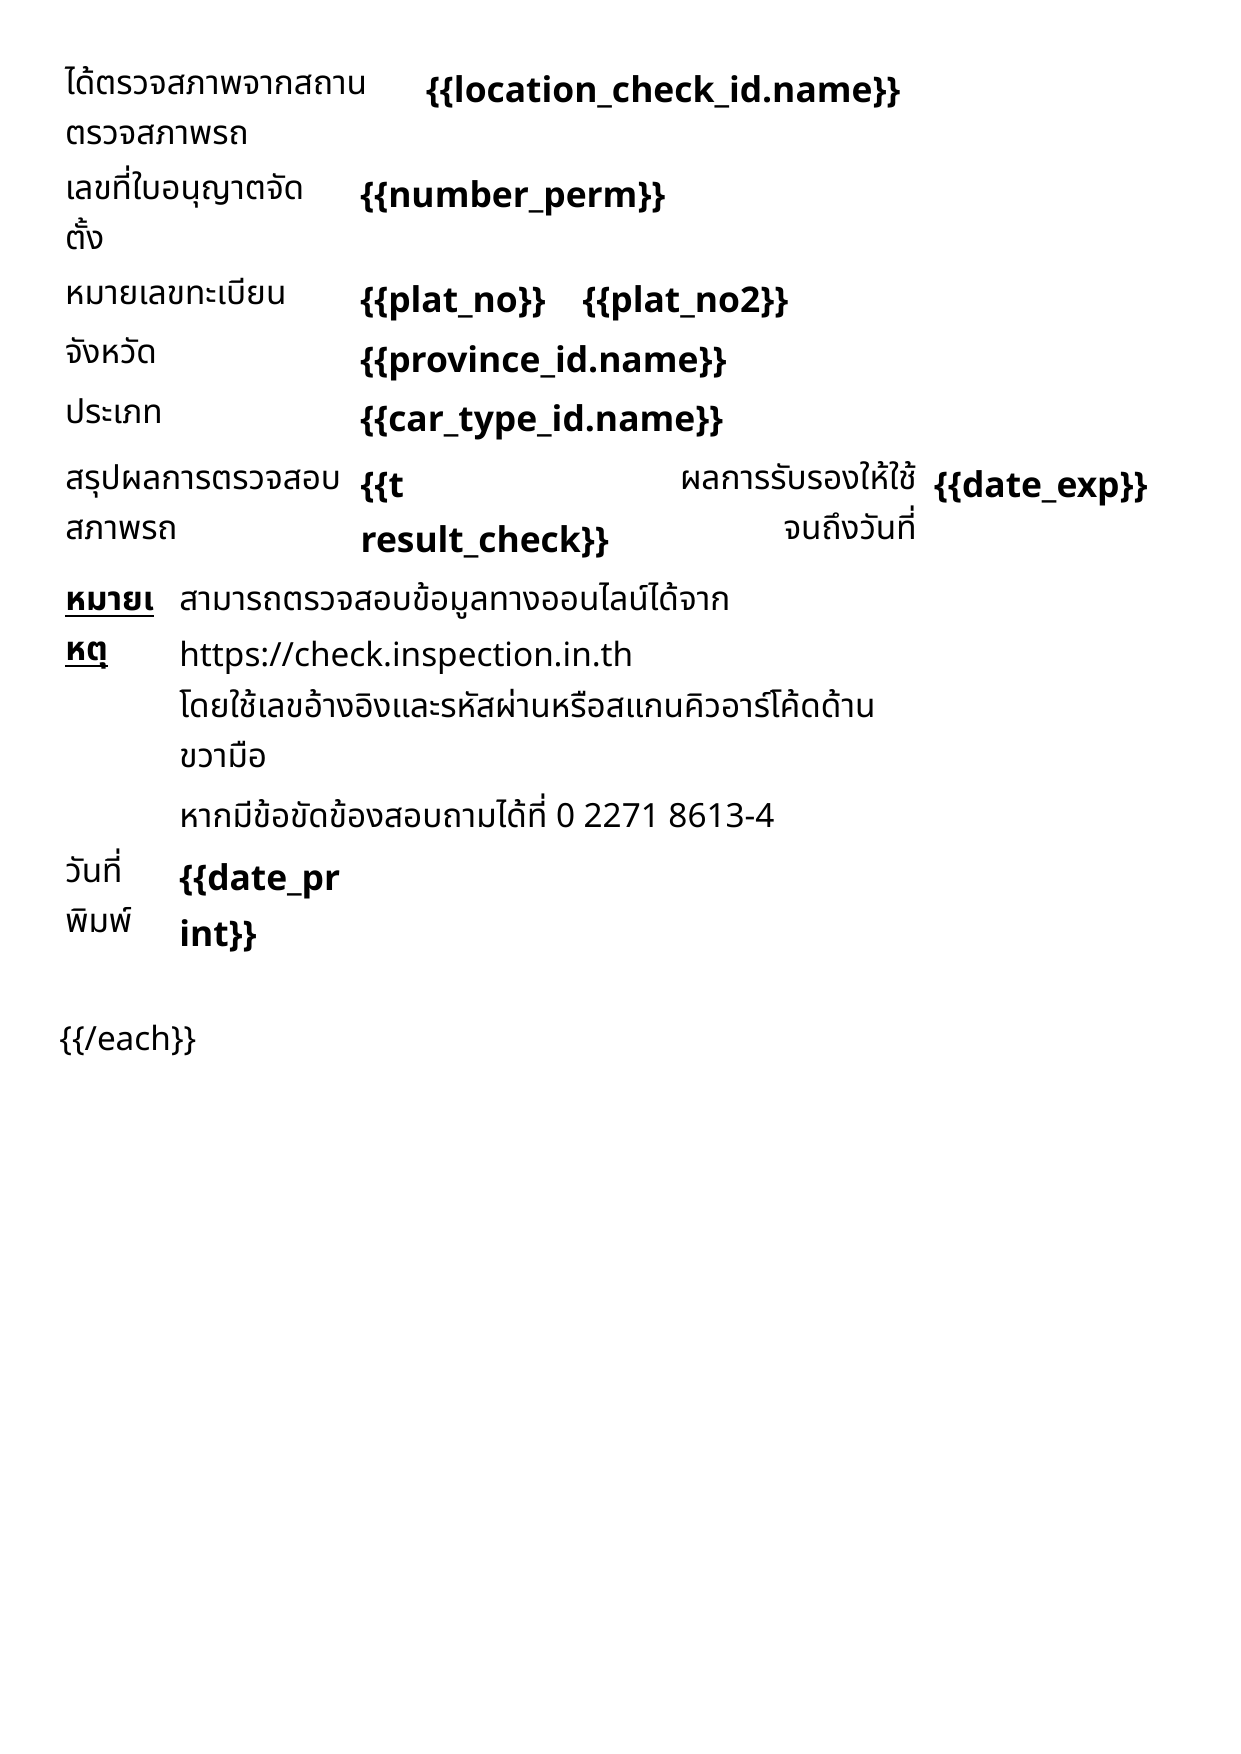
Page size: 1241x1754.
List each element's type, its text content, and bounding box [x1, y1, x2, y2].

table_cell จังหวัด [59, 328, 354, 388]
table_cell วันที่พิมพ์ [59, 847, 173, 962]
table_cell เลขที่ใบอนุญาตจัดตั้ง [59, 164, 354, 269]
table_cell หากมีข้อขัดข้องสอบถามได้ที่ 0 2271 8613-4 [174, 787, 928, 847]
table_cell [355, 847, 636, 962]
table_cell {{date_print}} [174, 847, 355, 962]
table_header สรุปผลการตรวจสอบสภาพรถ [59, 448, 355, 575]
table_cell {{number_perm}} [354, 164, 928, 269]
table_cell {{car_type_id.name}} [354, 388, 928, 448]
table_cell [928, 787, 1181, 847]
table_cell [636, 847, 928, 962]
table_cell [59, 682, 173, 787]
table_cell {{province_id.name}} [354, 328, 928, 388]
table_cell หมายเลขทะเบียน [59, 269, 354, 328]
table_cell โดยใช้เลขอ้างอิงและรหัสผ่านหรือสแกนคิวอาร์โค้ดด้านขวามือ [174, 682, 928, 787]
table_cell [59, 787, 173, 847]
table_cell [928, 682, 1181, 787]
table_cell [928, 575, 1181, 682]
text {{/each}} [59, 1014, 1181, 1060]
table_cell สามารถตรวจสอบข้อมูลทางออนไลน์ได้จาก https://check.inspection.in.th [174, 575, 928, 682]
table_header ผลการรับรองให้ใช้จนถึงวันที่ [636, 448, 928, 575]
table_header {{t result_check}} [355, 448, 636, 575]
table_cell {{plat_no}} {{plat_no2}} [354, 269, 928, 328]
table_cell ประเภท [59, 388, 354, 448]
table_cell [928, 847, 1181, 962]
table_header {{date_exp}} [928, 448, 1181, 575]
table_cell ได้ตรวจสภาพจากสถานตรวจสภาพรถ [59, 59, 420, 164]
table_cell {{location_check_id.name}} [420, 59, 928, 164]
table_cell หมายเหตุ [59, 575, 173, 682]
